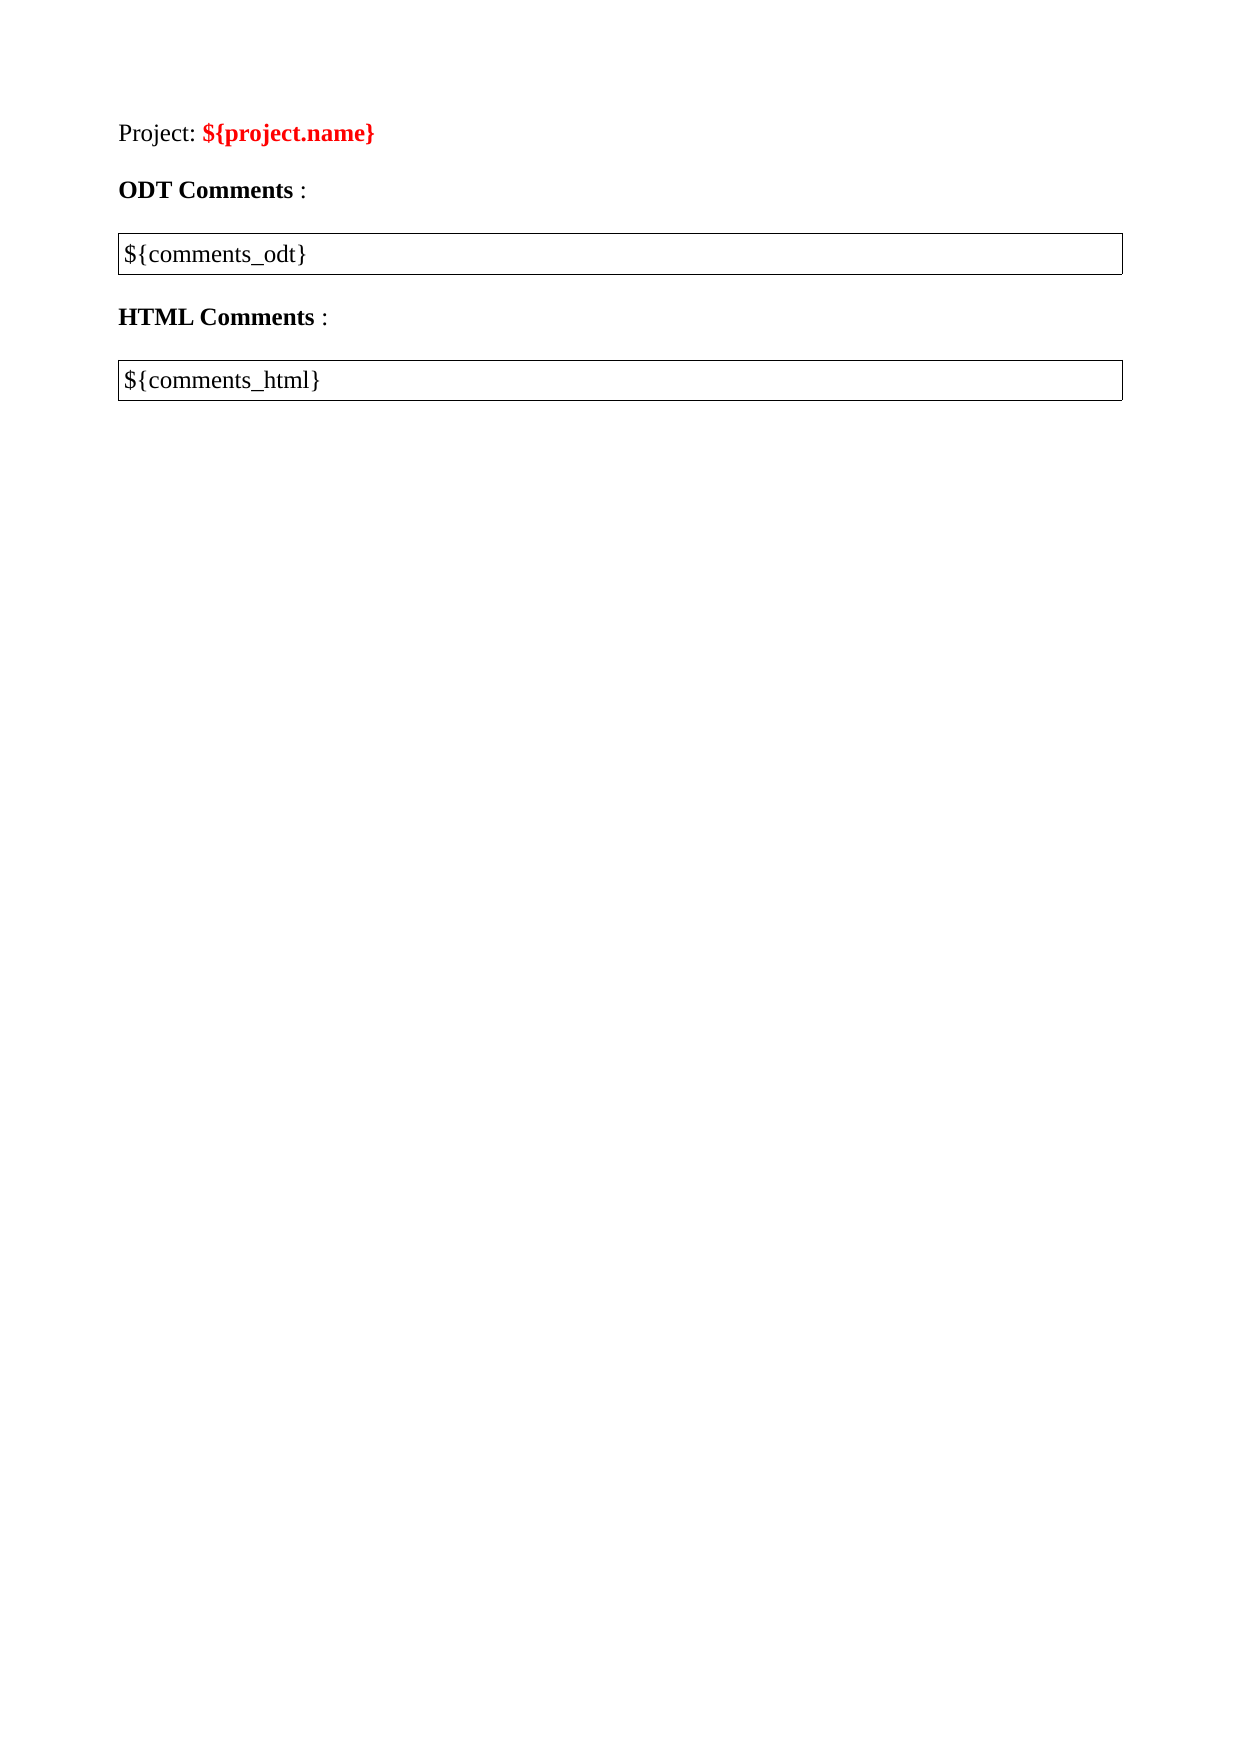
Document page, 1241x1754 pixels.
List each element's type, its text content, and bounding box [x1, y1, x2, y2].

table_header ${comments_html} [119, 361, 1122, 400]
text ODT Comments : [118, 176, 1122, 204]
text Project: ${project.name} [118, 118, 1122, 147]
text HTML Comments : [118, 302, 1122, 331]
table_header ${comments_odt} [119, 234, 1122, 273]
